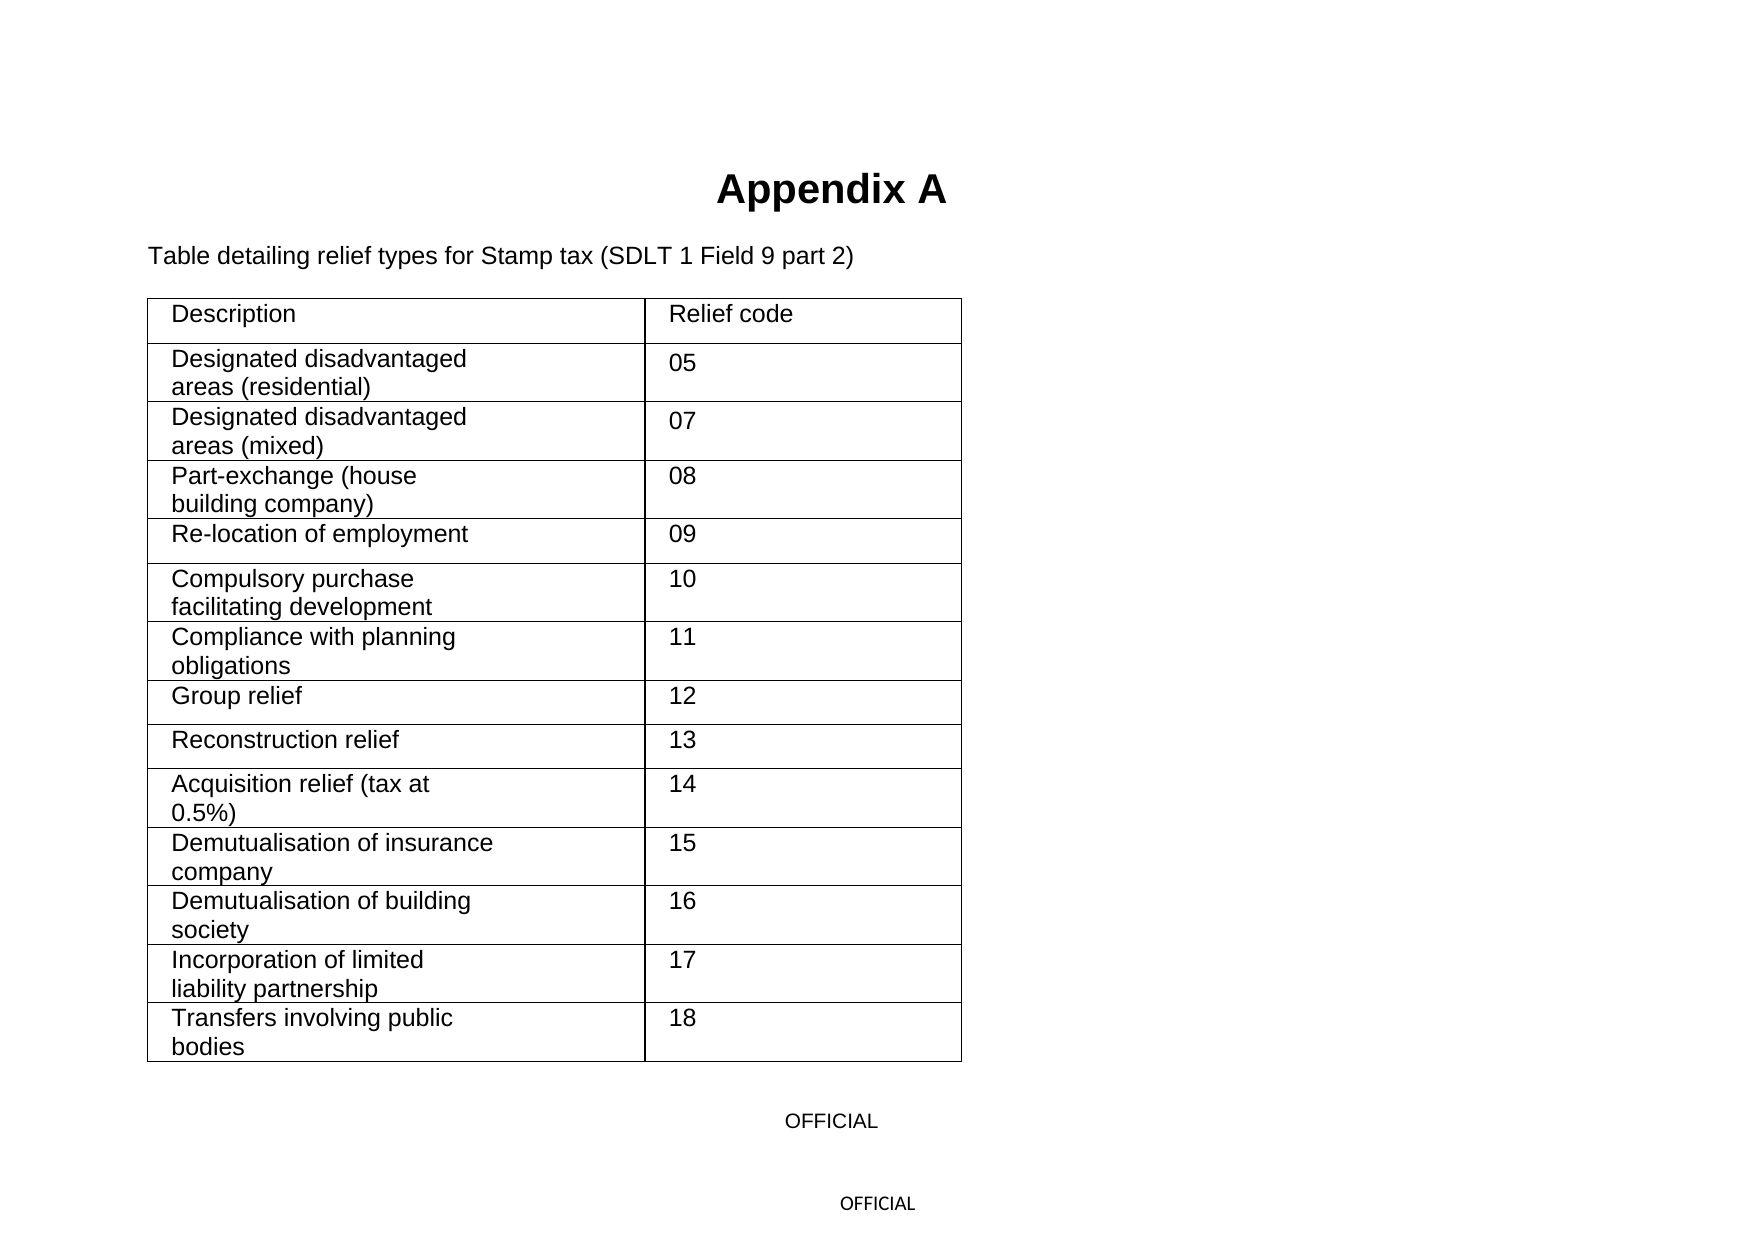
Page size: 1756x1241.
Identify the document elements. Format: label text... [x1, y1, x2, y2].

table_cell 09 [646, 519, 961, 562]
table_cell 12 [646, 681, 961, 724]
table_cell Acquisition relief (tax at 0.5%) [148, 769, 644, 827]
table_cell Demutualisation of insurance company [148, 828, 644, 885]
table_cell Demutualisation of building society [148, 886, 644, 944]
table_cell Designated disadvantaged areas (mixed) [148, 402, 644, 460]
subtitle Appendix A [148, 164, 1515, 212]
table_cell 10 [646, 564, 961, 621]
table_cell Reconstruction relief [148, 725, 644, 768]
table_cell Incorporation of limited liability partnership [148, 945, 644, 1002]
table_cell Compliance with planning obligations [148, 622, 644, 679]
table_cell 17 [646, 945, 961, 1002]
table_cell 15 [646, 828, 961, 885]
table_cell 18 [646, 1003, 961, 1061]
table_cell 16 [646, 886, 961, 944]
table_header Description [148, 299, 644, 343]
table_cell 05 [646, 344, 961, 401]
table_header Relief code [646, 299, 961, 343]
table_cell Compulsory purchase facilitating development [148, 564, 644, 621]
table_cell 07 [646, 402, 961, 460]
table_cell 13 [646, 725, 961, 768]
table_cell Part-exchange (house building company) [148, 461, 644, 518]
table_cell Designated disadvantaged areas (residential) [148, 344, 644, 401]
text Table detailing relief types for Stamp tax (SDLT 1 Field 9 part 2) [148, 241, 1515, 269]
table_cell 14 [646, 769, 961, 827]
table_cell Transfers involving public bodies [148, 1003, 644, 1061]
table_cell 11 [646, 622, 961, 679]
table_cell Group relief [148, 681, 644, 724]
table_cell Re-location of employment [148, 519, 644, 562]
table_cell 08 [646, 461, 961, 518]
